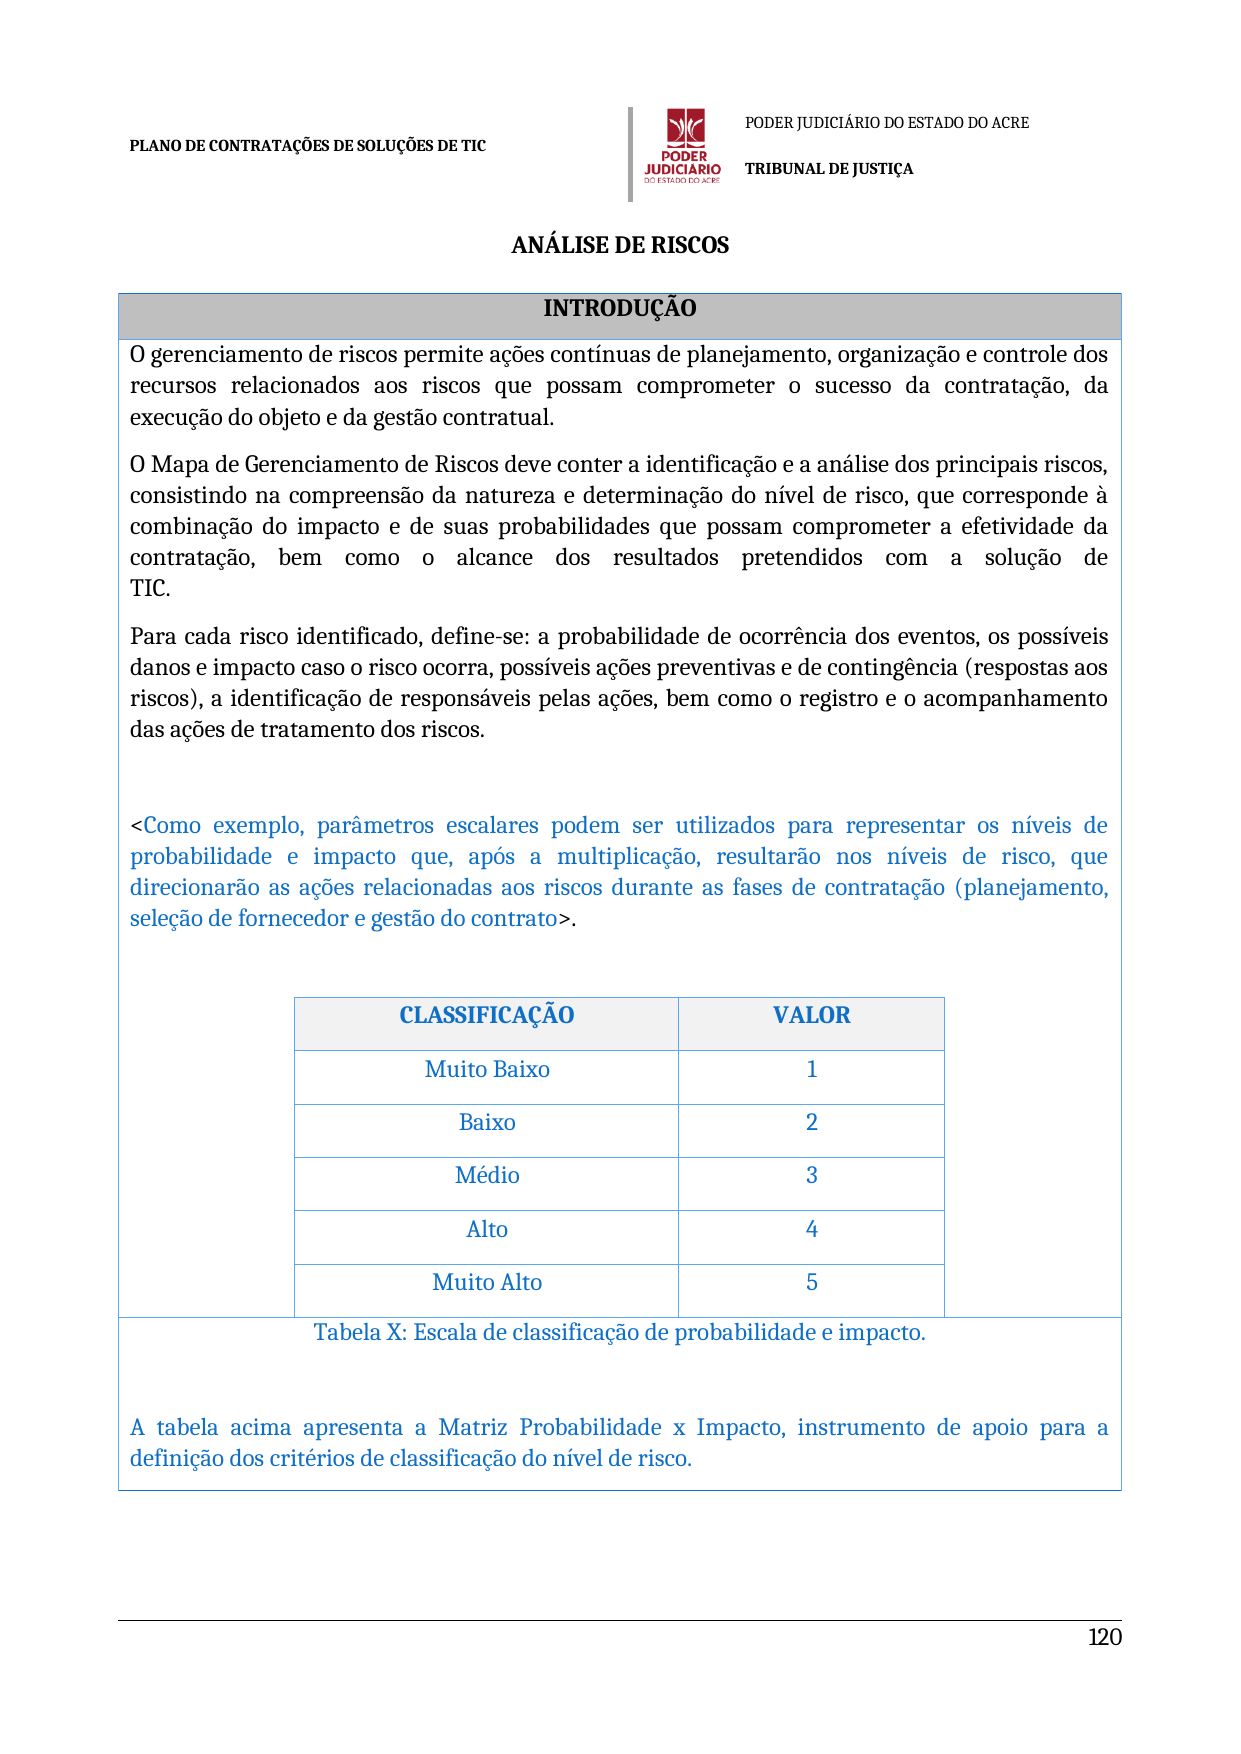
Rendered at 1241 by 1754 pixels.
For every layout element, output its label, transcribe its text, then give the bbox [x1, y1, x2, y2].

table_cell 1 [679, 1051, 944, 1103]
table_cell Alto [295, 1211, 678, 1263]
table_cell Muito Alto [295, 1265, 678, 1317]
table_cell [945, 997, 1121, 1317]
table_cell 2 [679, 1105, 944, 1157]
table_cell VALOR [679, 998, 944, 1050]
table_cell 4 [679, 1211, 944, 1263]
picture [641, 106, 723, 186]
table_cell Baixo [295, 1105, 678, 1157]
table_cell CLASSIFICAÇÃO [295, 998, 678, 1050]
table_header INTRODUÇÃO [119, 294, 1121, 339]
table_cell O gerenciamento de riscos permite ações contínuas de planejamento, organização e controle dos recursos relacionados aos riscos que possam comprometer o sucesso da contratação, da execução do objeto e da gestão contratual. O Mapa de Gerenciamento de Riscos deve conter a identificação e a análise dos principais riscos, consistindo na compreensão da natureza e determinação do nível de risco, que corresponde à combinação do impacto e de suas probabilidades que possam comprometer a efetividade da contratação, bem como o alcance dos resultados pretendidos com a solução de TIC. Para cada risco identificado, define-se: a probabilidade de ocorrência dos eventos, os possíveis danos e impacto caso o risco ocorra, possíveis ações preventivas e de contingência (respostas aos riscos), a identificação de responsáveis pelas ações, bem como o registro e o acompanhamento das ações de tratamento dos riscos. <Como exemplo, parâmetros escalares podem ser utilizados para representar os níveis de probabilidade e impacto que, após a multiplicação, resultarão nos níveis de risco, que direcionarão as ações relacionadas aos riscos durante as fases de contratação (planejamento, seleção de fornecedor e gestão do contrato>. [119, 340, 1121, 997]
text ANÁLISE DE RISCOS [118, 231, 1122, 259]
table_cell 3 [679, 1158, 944, 1210]
table_cell Tabela X: Escala de classificação de probabilidade e impacto. A tabela acima apresenta a Matriz Probabilidade x Impacto, instrumento de apoio para a definição dos critérios de classificação do nível de risco. [119, 1318, 1121, 1490]
table_cell [119, 997, 294, 1317]
table_cell Muito Baixo [295, 1051, 678, 1103]
table_cell Médio [295, 1158, 678, 1210]
table_cell 5 [679, 1265, 944, 1317]
